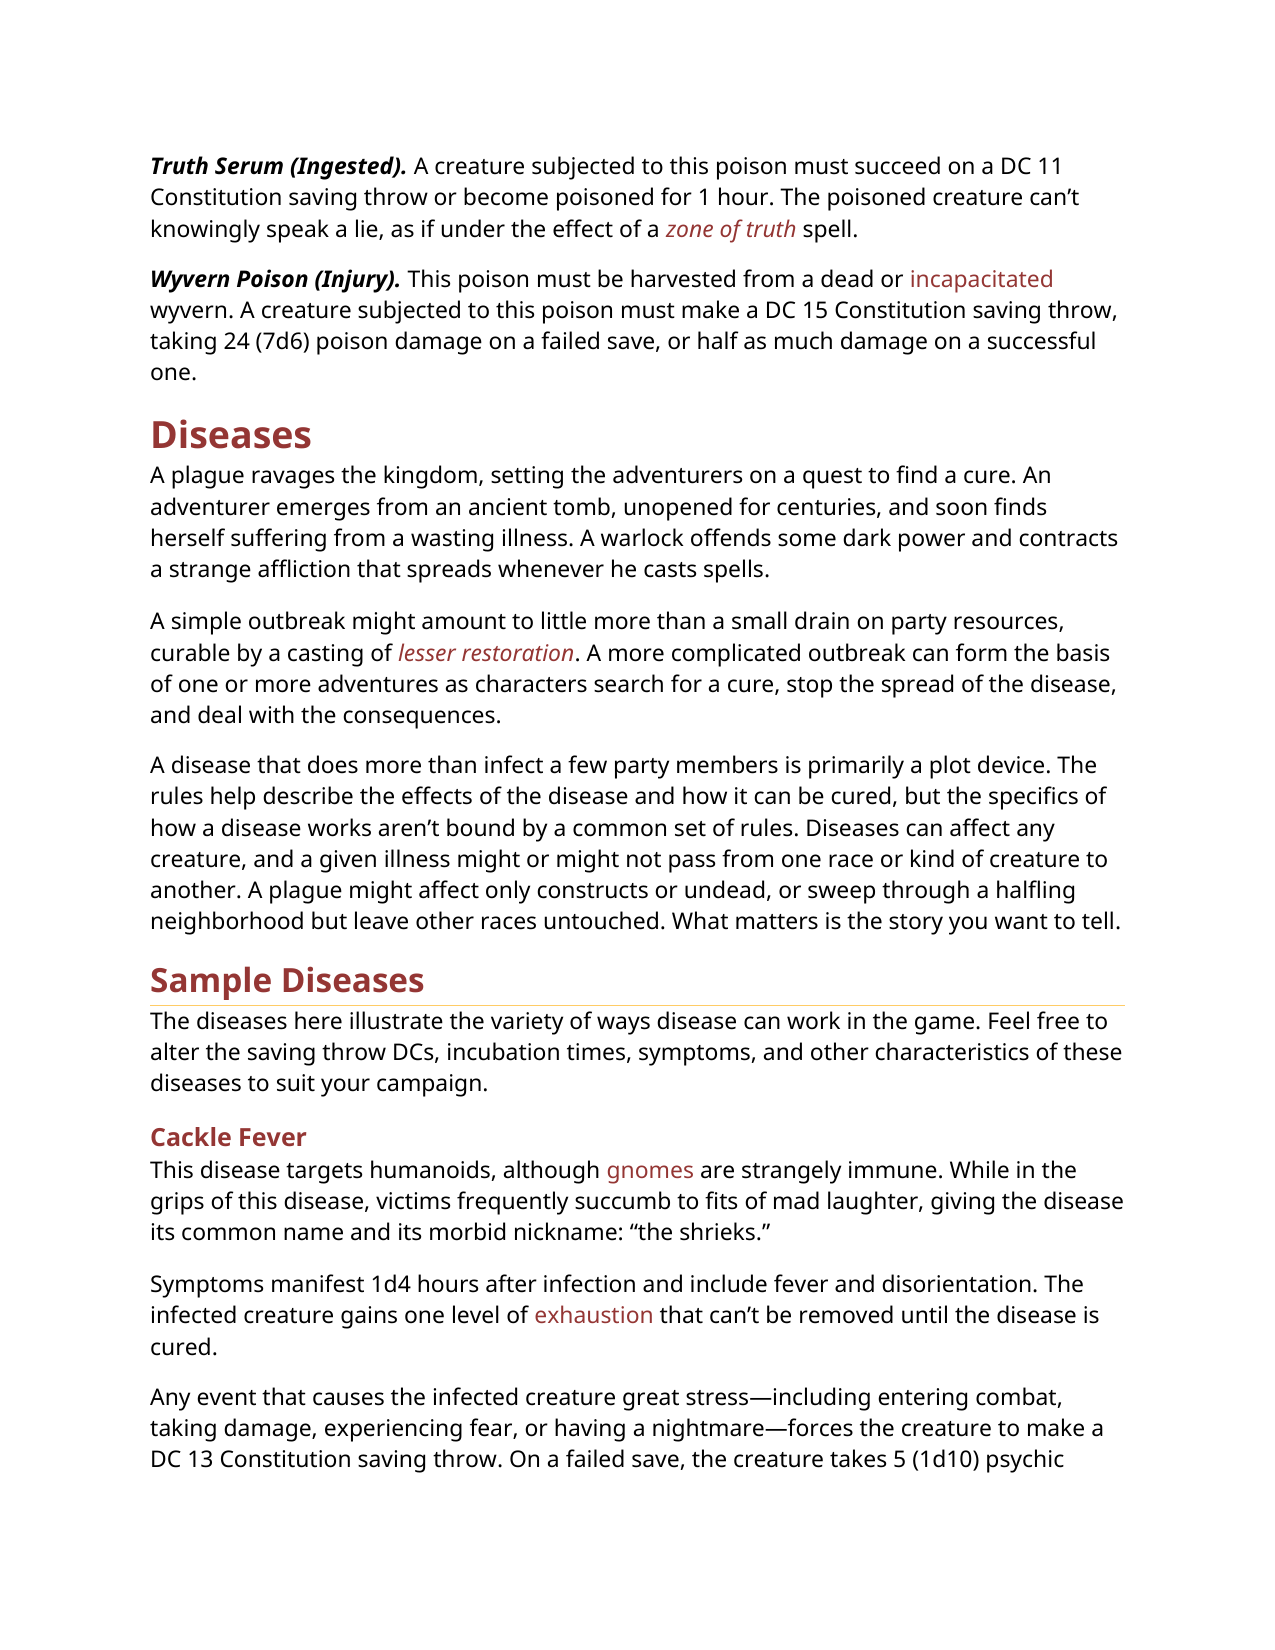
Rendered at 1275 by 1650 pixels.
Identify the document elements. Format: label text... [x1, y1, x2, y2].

text Truth Serum (Ingested). A creature subjected to this poison must succeed on a DC 11 Constitution saving throw or become poisoned for 1 hour. The poisoned creature can’t knowingly speak a lie, as if under the effect of a zone of truth spell. [150, 150, 1125, 244]
text Symptoms manifest 1d4 hours after infection and include fever and disorientation. The infected creature gains one level of exhaustion that can’t be removed until the disease is cured. [150, 1268, 1125, 1362]
text The diseases here illustrate the variety of ways disease can work in the game. Feel free to alter the saving throw DCs, incubation times, symptoms, and other characteristics of these diseases to suit your campaign. [150, 1006, 1125, 1099]
text This disease targets humanoids, although gnomes are strangely immune. While in the grips of this disease, victims frequently succumb to fits of mad laughter, giving the disease its common name and its morbid nickname: “the shrieks.” [150, 1153, 1125, 1247]
text A disease that does more than infect a few party members is primarily a plot device. The rules help describe the effects of the disease and how it can be cured, but the specifics of how a disease works aren’t bound by a common set of rules. Diseases can affect any creature, and a given illness might or might not pass from one race or kind of creature to another. A plague might affect only constructs or undead, or sweep through a halfling neighborhood but leave other races untouched. What matters is the story you want to tell. [150, 749, 1125, 936]
subtitle Cackle Fever [150, 1119, 1125, 1153]
text A plague ravages the kingdom, setting the adventurers on a quest to find a cure. An adventurer emerges from an ancient tomb, unopened for centuries, and soon finds herself suffering from a wasting illness. A warlock offends some dark power and contracts a strange affliction that spreads whenever he casts spells. [150, 459, 1125, 584]
text A simple outbreak might amount to little more than a small drain on party resources, curable by a casting of lesser restoration. A more complicated outbreak can form the basis of one or more adventures as characters search for a cure, stop the spread of the disease, and deal with the consequences. [150, 605, 1125, 730]
subtitle Diseases [150, 408, 1125, 459]
subtitle Sample Diseases [150, 957, 1125, 1005]
text Wyvern Poison (Injury). This poison must be harvested from a dead or incapacitated wyvern. A creature subjected to this poison must make a DC 15 Constitution saving throw, taking 24 (7d6) poison damage on a failed save, or half as much damage on a successful one. [150, 262, 1125, 387]
text Any event that causes the infected creature great stress—including entering combat, taking damage, experiencing fear, or having a nightmare—forces the creature to make a DC 13 Constitution saving throw. On a failed save, the creature takes 5 (1d10) psychic [150, 1381, 1125, 1474]
